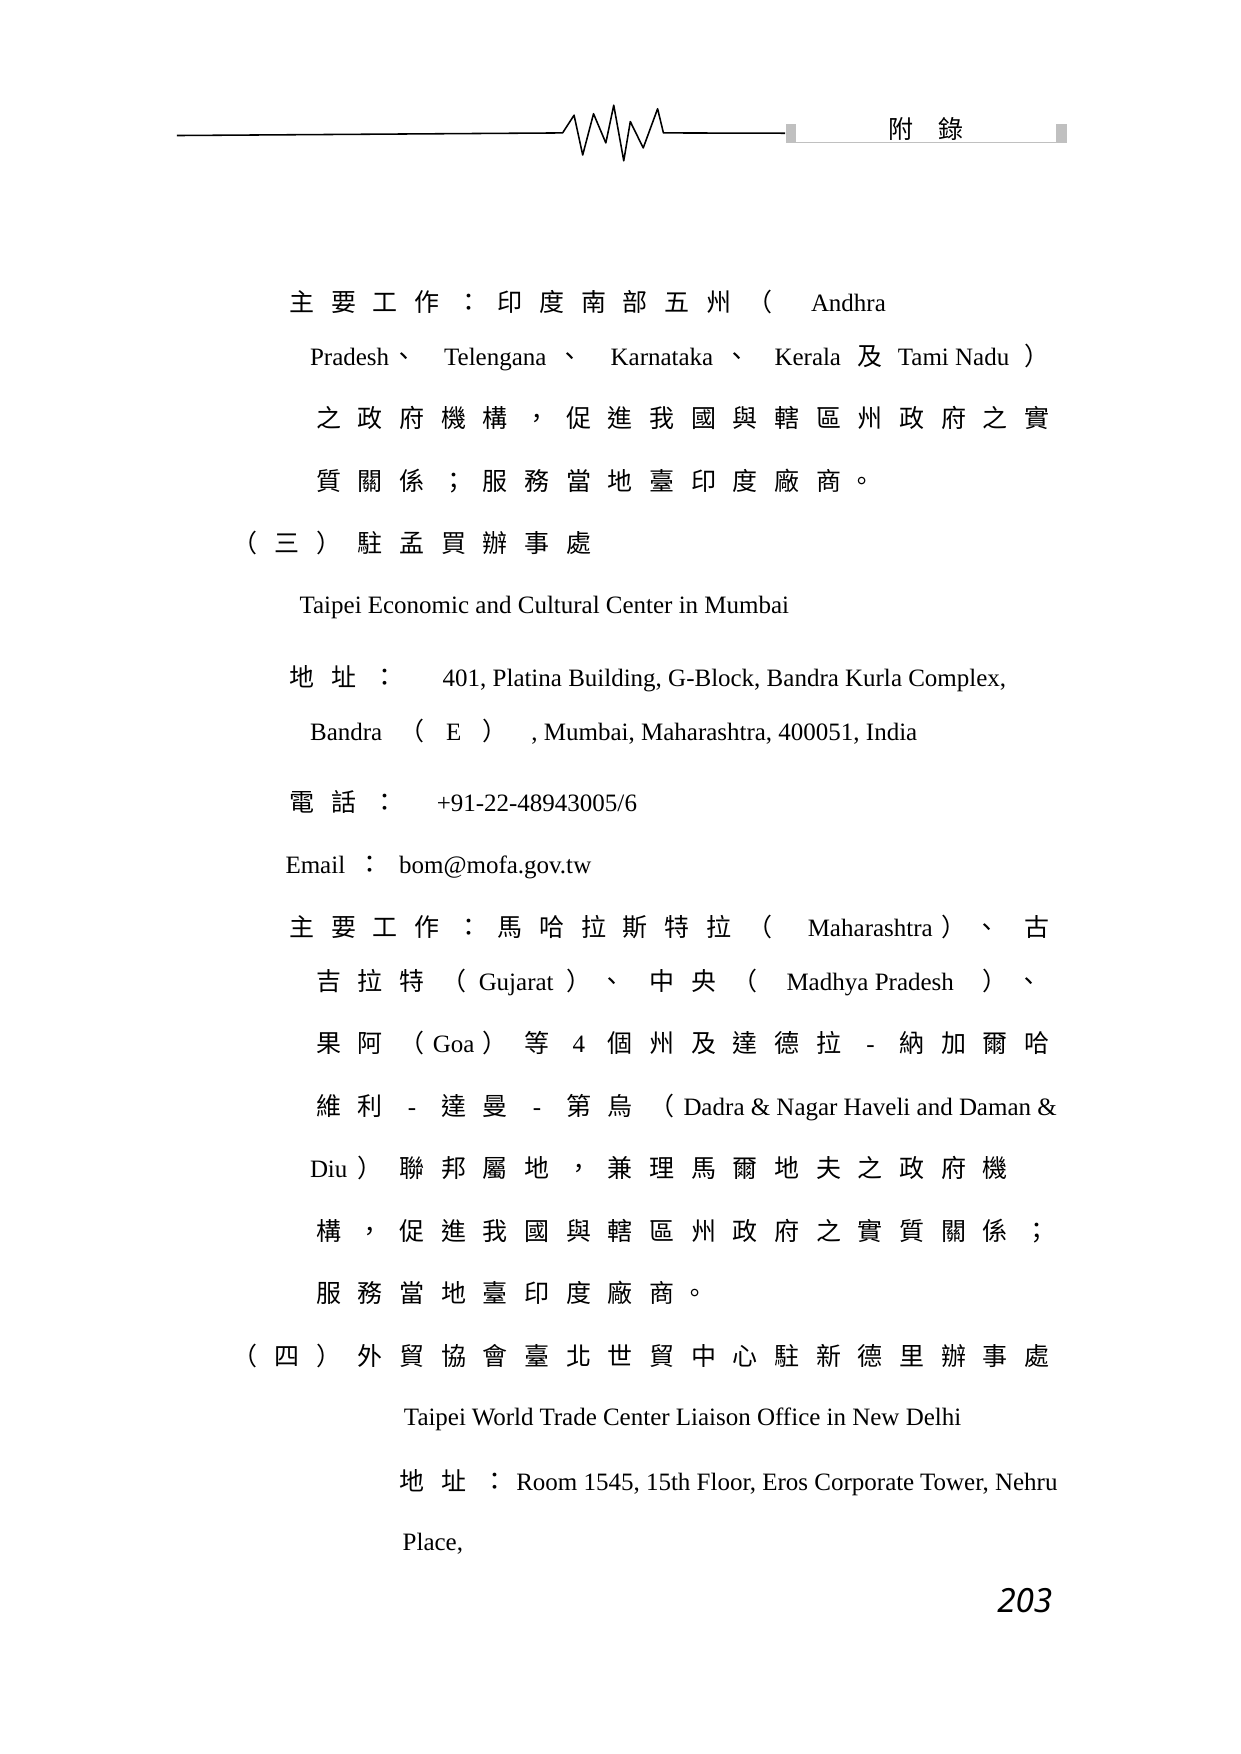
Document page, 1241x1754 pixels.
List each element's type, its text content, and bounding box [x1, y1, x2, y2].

text 地址：Room 1545, 15th Floor, Eros Corporate Tower, Nehru Place, [354, 1438, 1058, 1563]
text 電話：+91-22-48943005/6 [207, 750, 1058, 813]
text 地址：401, Platina Building, G-Block, Bandra Kurla Complex, Bandra （E）, Mumbai, Maharashtra, 400051, India [207, 625, 1058, 750]
text Taipei Economic and Cultural Center in Mumbai [207, 563, 1058, 625]
text Taipei World Trade Center Liaison Office in New Delhi [354, 1375, 1058, 1438]
text Email：bom@mofa.gov.tw [207, 813, 1058, 875]
text （四）外貿協會臺北世貿中心駐新德里辦事處 [207, 1313, 1058, 1375]
text 主要工作：馬哈拉斯特拉（Maharashtra）、古吉拉特（Gujarat）、中央（Madhya Pradesh）、果阿（Goa）等4個州及達德拉-納加爾哈維利-達曼-第烏（Dadra & Nagar Haveli and Daman & Diu）聯邦屬地，兼理馬爾地夫之政府機構，促進我國與轄區州政府之實質關係；服務當地臺印度廠商。 [207, 875, 1058, 1313]
text （三）駐孟買辦事處 [207, 500, 1058, 563]
text 主要工作：印度南部五州（Andhra Pradesh、Telengana、Karnataka、Kerala及Tami Nadu）之政府機構，促進我國與轄區州政府之實質關係；服務當地臺印度廠商。 [207, 250, 1058, 500]
